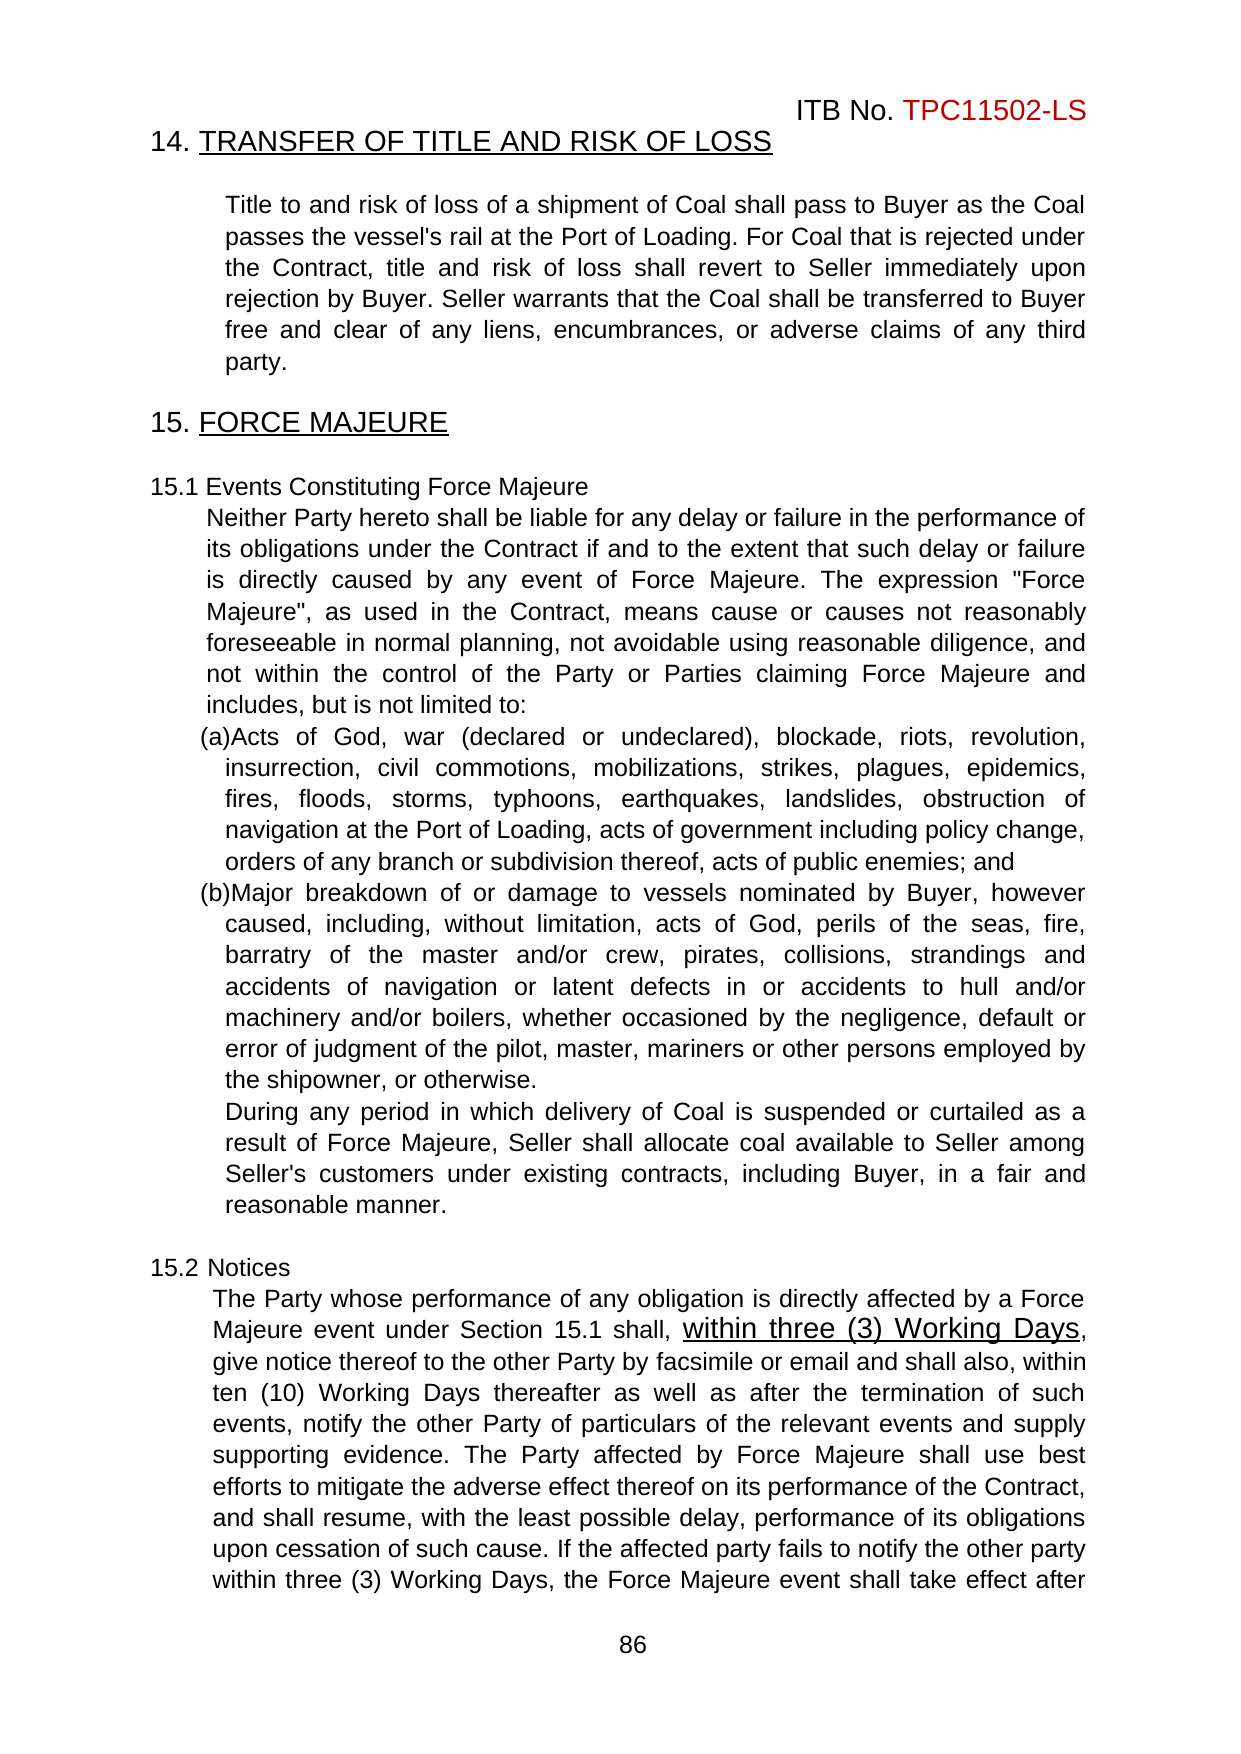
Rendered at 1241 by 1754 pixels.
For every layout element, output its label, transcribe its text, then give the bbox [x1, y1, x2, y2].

text The Party whose performance of any obligation is directly affected by a Force Majeure event under Section 15.1 shall, within three (3) Working Days, give notice thereof to the other Party by facsimile or email and shall also, within ten (10) Working Days thereafter as well as after the termination of such events, notify the other Party of particulars of the relevant events and supply supporting evidence. The Party affected by Force Majeure shall use best efforts to mitigate the adverse effect thereof on its performance of the Contract, and shall resume, with the least possible delay, performance of its obligations upon cessation of such cause. If the affected party fails to notify the other party within three (3) Working Days, the Force Majeure event shall take effect after [212, 1282, 1087, 1595]
text 15.1 Events Constituting Force Majeure [150, 470, 1087, 501]
text 14. TRANSFER OF TITLE AND RISK OF LOSS [150, 126, 1192, 157]
text 15. FORCE MAJEURE [150, 407, 1192, 439]
text (a)Acts of God, war (declared or undeclared), blockade, riots, revolution, insurrection, civil commotions, mobilizations, strikes, plagues, epidemics, fires, floods, storms, typhoons, earthquakes, landslides, obstruction of navigation at the Port of Loading, acts of government including policy change, orders of any branch or subdivision thereof, acts of public enemies; and [200, 720, 1087, 876]
text Neither Party hereto shall be liable for any delay or failure in the performance of its obligations under the Contract if and to the extent that such delay or failure is directly caused by any event of Force Majeure. The expression "Force Majeure", as used in the Contract, means cause or causes not reasonably foreseeable in normal planning, not avoidable using reasonable diligence, and not within the control of the Party or Parties claiming Force Majeure and includes, but is not limited to: [206, 501, 1087, 720]
text 15.2 Notices [150, 1251, 1087, 1282]
text During any period in which delivery of Coal is suspended or curtailed as a result of Force Majeure, Seller shall allocate coal available to Seller among Seller's customers under existing contracts, including Buyer, in a fair and reasonable manner. [225, 1095, 1087, 1220]
text Title to and risk of loss of a shipment of Coal shall pass to Buyer as the Coal passes the vessel's rail at the Port of Loading. For Coal that is rejected under the Contract, title and risk of loss shall revert to Seller immediately upon rejection by Buyer. Seller warrants that the Coal shall be transferred to Buyer free and clear of any liens, encumbrances, or adverse claims of any third party. [225, 189, 1087, 376]
text (b)Major breakdown of or damage to vessels nominated by Buyer, however caused, including, without limitation, acts of God, perils of the seas, fire, barratry of the master and/or crew, pirates, collisions, strandings and accidents of navigation or latent defects in or accidents to hull and/or machinery and/or boilers, whether occasioned by the negligence, default or error of judgment of the pilot, master, mariners or other persons employed by the shipowner, or otherwise. [200, 876, 1087, 1095]
